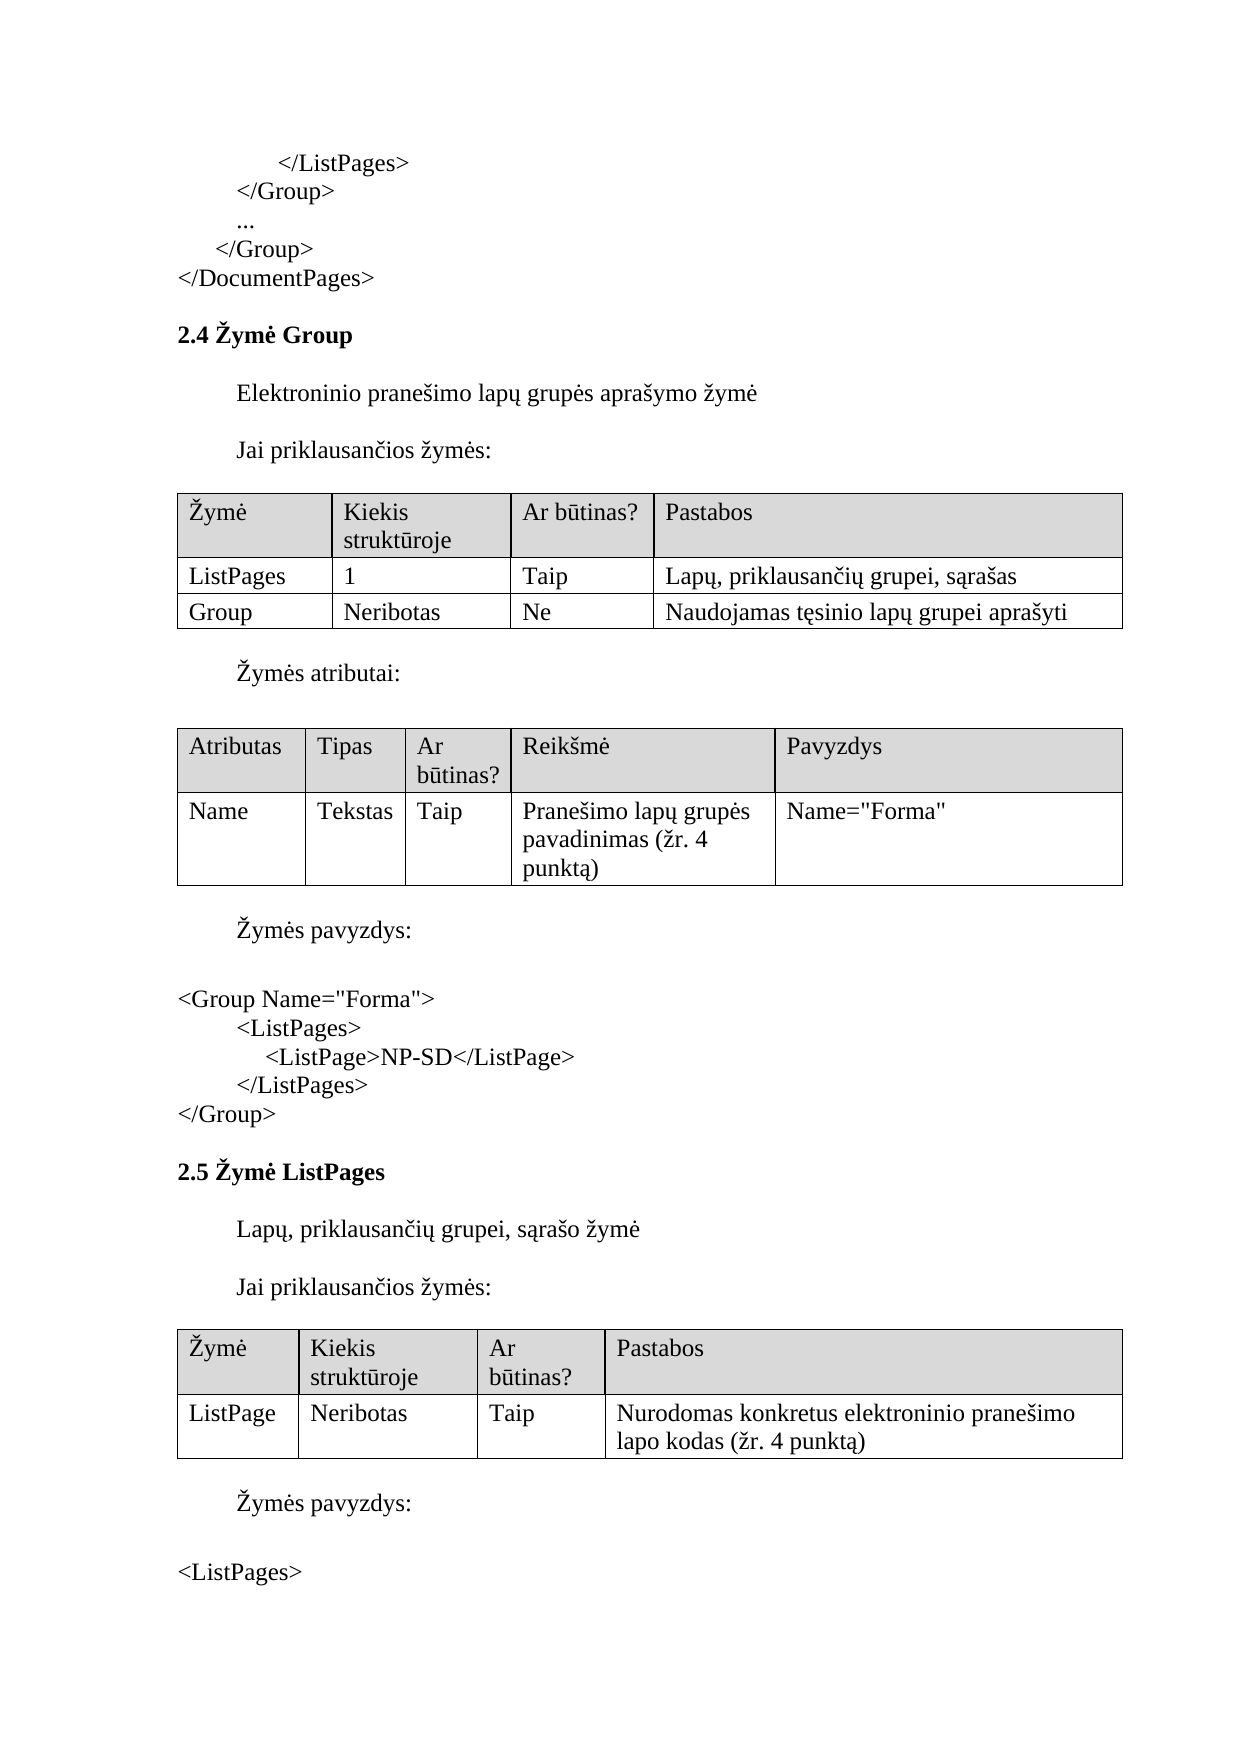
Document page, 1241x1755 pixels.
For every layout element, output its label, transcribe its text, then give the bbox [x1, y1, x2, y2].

text <ListPage>NP-SD</ListPage> [177, 1042, 1122, 1071]
table_cell Taip [511, 558, 653, 593]
table_cell ListPages [178, 558, 332, 593]
table_header Atributas [178, 729, 305, 792]
table_header Tipas [306, 729, 405, 792]
table_header Ar būtinas? [512, 494, 653, 557]
table_cell Taip [478, 1395, 605, 1458]
text </Group> [177, 234, 1122, 263]
text <ListPages> [177, 1013, 1122, 1042]
table_cell Neribotas [333, 594, 510, 628]
text Jai priklausančios žymės: [177, 1272, 1122, 1301]
table_cell Group [178, 594, 332, 628]
text </DocumentPages> [177, 263, 1122, 291]
table_header Kiekis struktūroje [333, 494, 510, 557]
table_cell Tekstas [306, 793, 405, 885]
text 2.5 Žymė ListPages [177, 1157, 1122, 1186]
table_header Žymė [178, 1330, 298, 1394]
text Žymės pavyzdys: [177, 915, 1122, 943]
table_header Pastabos [655, 494, 1122, 557]
table_cell 1 [333, 558, 510, 593]
table_cell Naudojamas tęsinio lapų grupei aprašyti [654, 594, 1122, 628]
text </ListPages> [177, 148, 1122, 176]
table_cell Name [178, 793, 305, 885]
text </Group> [177, 1099, 1122, 1128]
table_cell Neribotas [299, 1395, 477, 1458]
text </Group> [177, 176, 1122, 205]
table_cell ListPage [178, 1395, 298, 1458]
table_cell Taip [406, 793, 511, 885]
table_cell Name="Forma" [776, 793, 1122, 885]
text Jai priklausančios žymės: [177, 435, 1122, 464]
text <Group Name="Forma"> [177, 984, 1122, 1013]
text Žymės atributai: [177, 658, 1122, 687]
text 2.4 Žymė Group [177, 320, 1122, 349]
table_header Ar būtinas? [478, 1330, 604, 1394]
table_cell Ne [511, 594, 653, 628]
text </ListPages> [177, 1071, 1122, 1099]
text ... [177, 205, 1122, 234]
table_cell Pranešimo lapų grupės pavadinimas (žr. 4 punktą) [512, 793, 775, 885]
text Lapų, priklausančių grupei, sąrašo žymė [177, 1214, 1122, 1243]
text Elektroninio pranešimo lapų grupės aprašymo žymė [177, 378, 1122, 406]
table_header Pavyzdys [776, 729, 1122, 792]
table_cell Lapų, priklausančių grupei, sąrašas [654, 558, 1122, 593]
table_header Kiekis struktūroje [300, 1330, 477, 1394]
table_header Reikšmė [512, 729, 774, 792]
text <ListPages> [177, 1557, 1122, 1586]
text Žymės pavyzdys: [177, 1488, 1122, 1517]
table_cell Nurodomas konkretus elektroninio pranešimo lapo kodas (žr. 4 punktą) [606, 1395, 1122, 1458]
table_header Žymė [178, 494, 331, 557]
table_header Ar būtinas? [406, 729, 510, 792]
table_header Pastabos [606, 1330, 1122, 1394]
